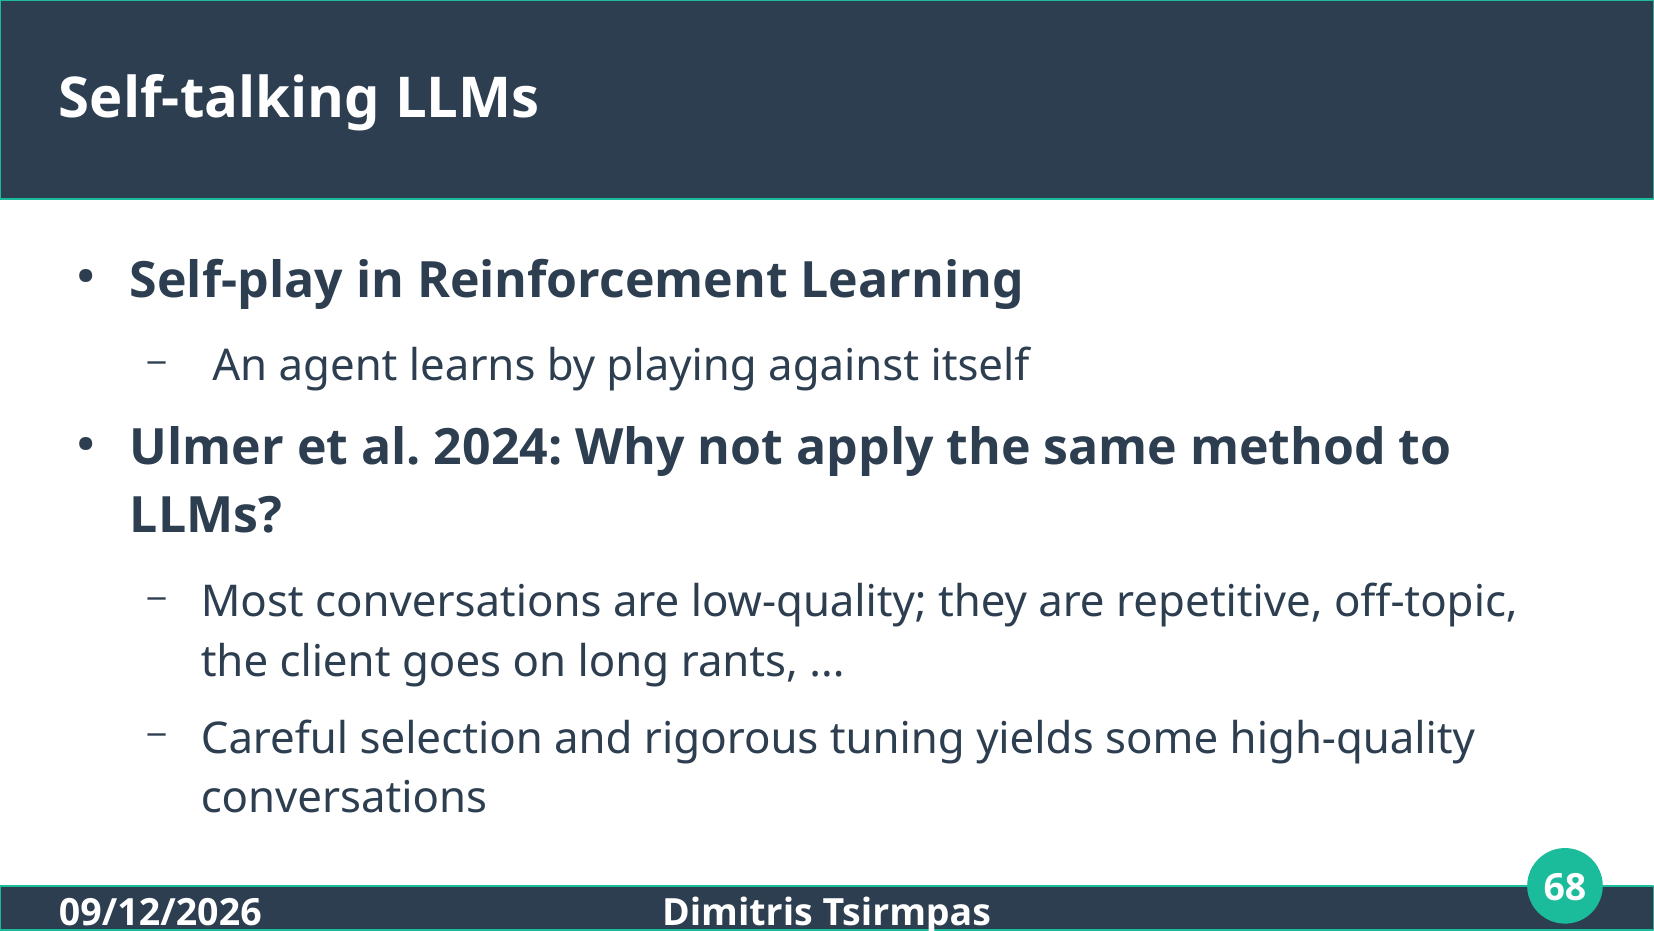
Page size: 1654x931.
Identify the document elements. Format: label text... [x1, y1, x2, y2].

list Self-play in Reinforcement Learning An agent learns by playing against itself Ulmer et al. 2024: Why not apply the same method to LLMs? Most conversations are low-quality; they are repetitive, off-topic, the client goes on long rants, ... Careful selection and rigorous tuning yields some high-quality conversations [59, 243, 1595, 864]
title Self-talking LLMs [59, 37, 1595, 156]
